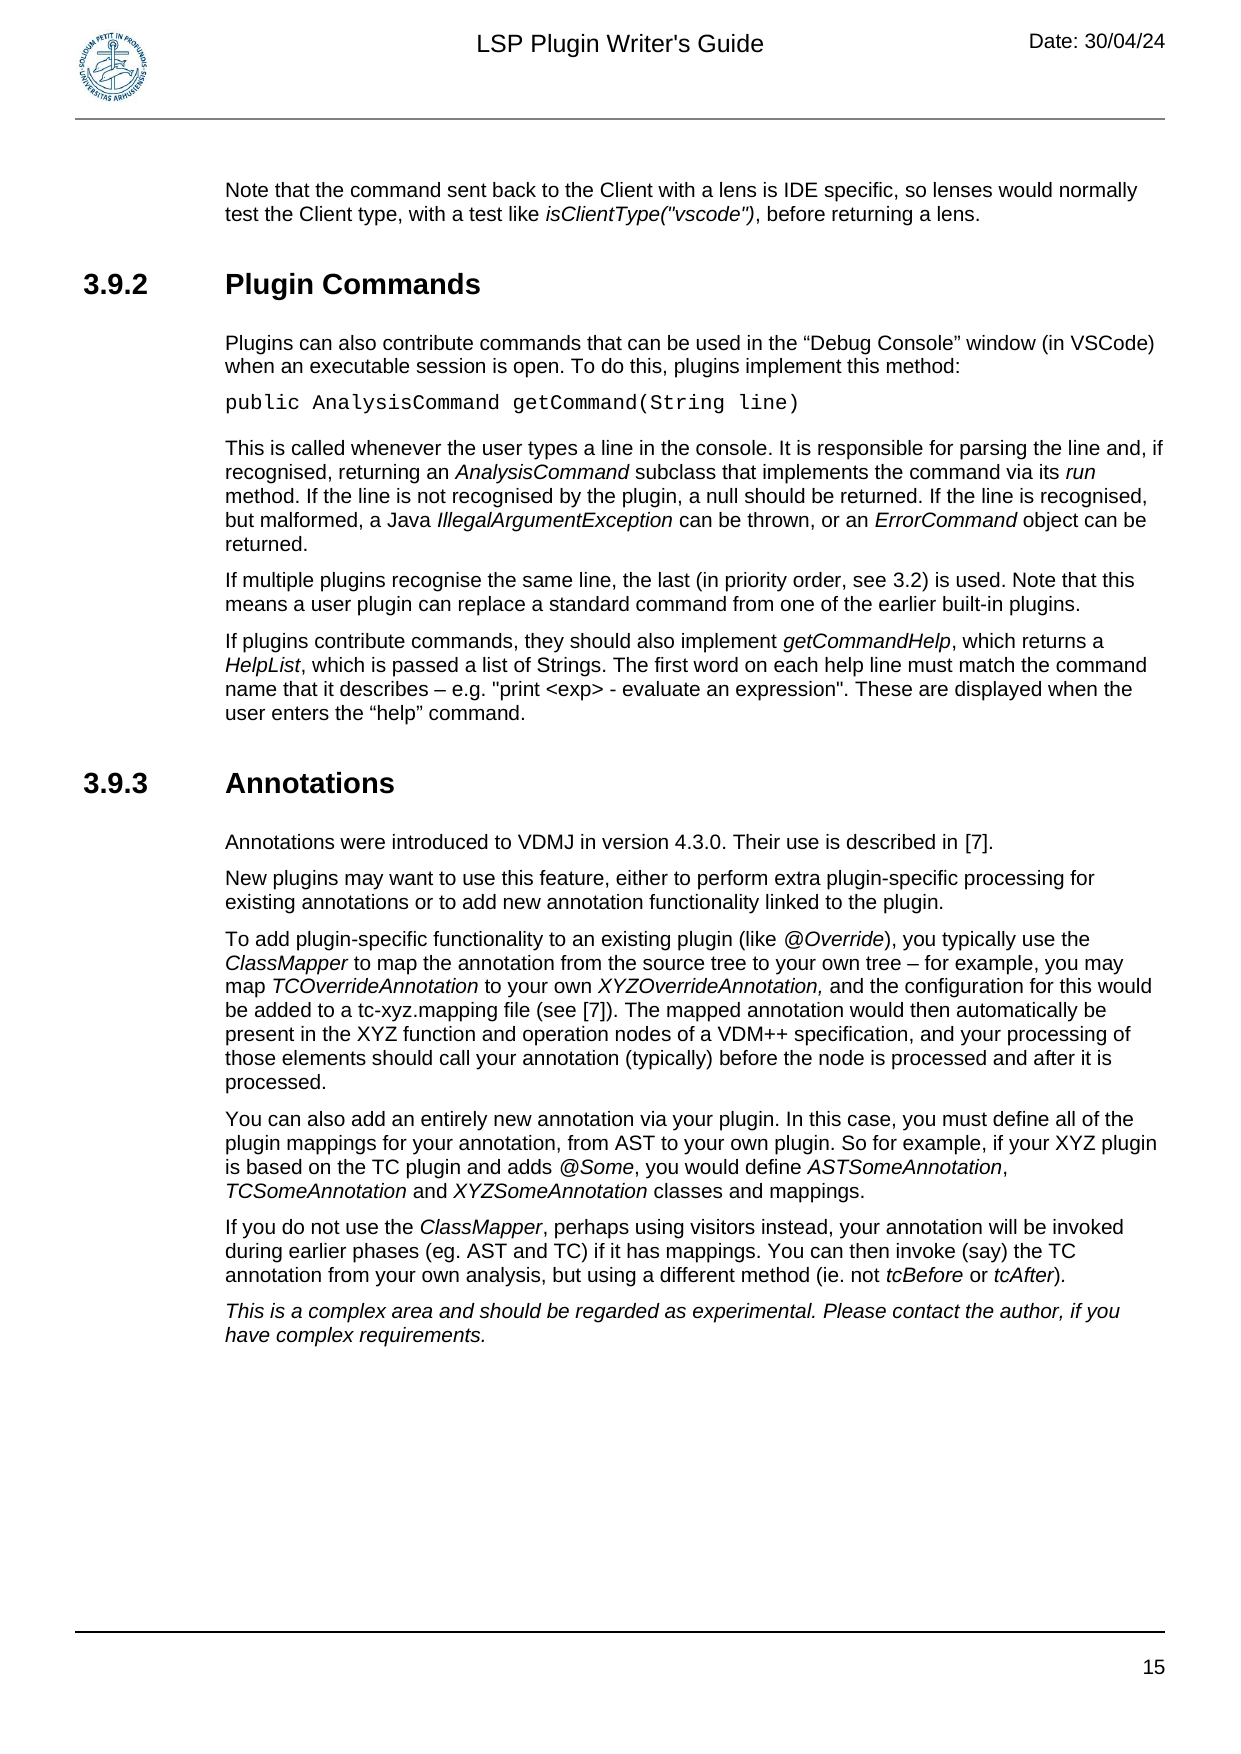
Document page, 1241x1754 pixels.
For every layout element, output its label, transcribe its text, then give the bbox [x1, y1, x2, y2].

text This is a complex area and should be regarded as experimental. Please contact the author, if you have complex requirements. [225, 1300, 1165, 1348]
picture [75, 29, 150, 105]
text If plugins contribute commands, they should also implement getCommandHelp, which returns a HelpList, which is passed a list of Strings. The first word on each help line must match the command name that it describes – e.g. "print <exp> - evaluate an expression". These are displayed when the user enters the “help” command. [225, 629, 1165, 725]
text Annotations were introduced to VDMJ in version 4.3.0. Their use is described in [7]. [225, 830, 1165, 854]
text Plugins can also contribute commands that can be used in the “Debug Console” window (in VSCode) when an executable session is open. To do this, plugins implement this method: [225, 331, 1165, 379]
subtitle Annotations [75, 767, 1165, 800]
text New plugins may want to use this feature, either to perform extra plugin-specific processing for existing annotations or to add new annotation functionality linked to the plugin. [225, 866, 1165, 914]
text public AnalysisCommand getCommand(String line) [225, 391, 1165, 414]
text Note that the command sent back to the Client with a lens is IDE specific, so lenses would normally test the Client type, with a test like isClientType("vscode"), before returning a lens. [225, 178, 1165, 226]
text If multiple plugins recognise the same line, the last (in priority order, see 3.2) is used. Note that this means a user plugin can replace a standard command from one of the earlier built-in plugins. [225, 568, 1165, 616]
text To add plugin-specific functionality to an existing plugin (like @Override), you typically use the ClassMapper to map the annotation from the source tree to your own tree – for example, you may map TCOverrideAnnotation to your own XYZOverrideAnnotation, and the configuration for this would be added to a tc-xyz.mapping file (see [7]). The mapped annotation would then automatically be present in the XYZ function and operation nodes of a VDM++ specification, and your processing of those elements should call your annotation (typically) before the node is processed and after it is processed. [225, 927, 1165, 1094]
text You can also add an entirely new annotation via your plugin. In this case, you must define all of the plugin mappings for your annotation, from AST to your own plugin. So for example, if your XYZ plugin is based on the TC plugin and adds @Some, you would define ASTSomeAnnotation, TCSomeAnnotation and XYZSomeAnnotation classes and mappings. [225, 1107, 1165, 1203]
text If you do not use the ClassMapper, perhaps using visitors instead, your annotation will be invoked during earlier phases (eg. AST and TC) if it has mappings. You can then invoke (say) the TC annotation from your own analysis, but using a different method (ie. not tcBefore or tcAfter). [225, 1215, 1165, 1287]
subtitle Plugin Commands [75, 268, 1165, 301]
text This is called whenever the user types a line in the console. It is responsible for parsing the line and, if recognised, returning an AnalysisCommand subclass that implements the command via its run method. If the line is not recognised by the plugin, a null should be returned. If the line is recognised, but malformed, a Java IllegalArgumentException can be thrown, or an ErrorCommand object can be returned. [225, 436, 1165, 556]
